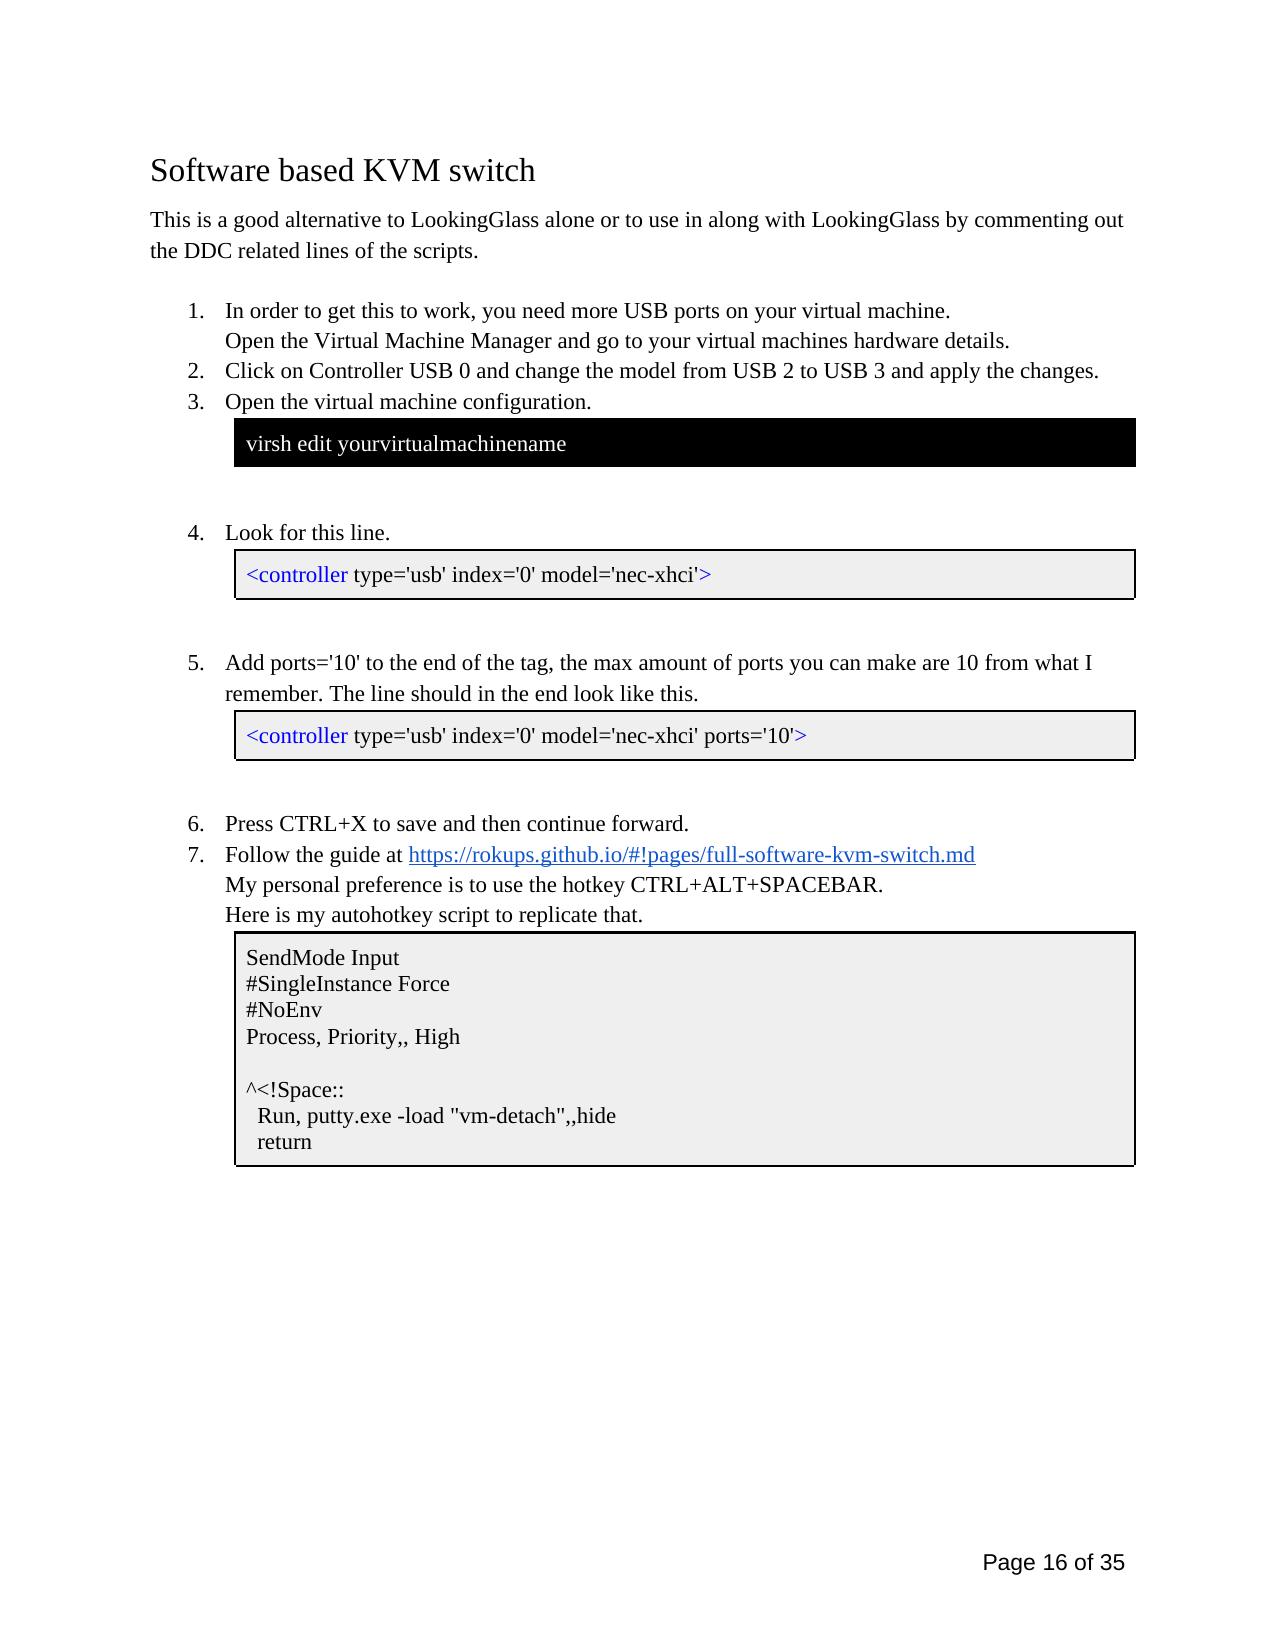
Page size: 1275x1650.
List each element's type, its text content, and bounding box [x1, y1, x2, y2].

table_cell [236, 600, 1134, 647]
table_header virsh edit yourvirtualmachinename [236, 420, 1134, 467]
table_cell [236, 761, 1134, 808]
table_header <controller type='usb' index='0' model='nec-xhci'> [236, 551, 1134, 598]
list Click on Controller USB 0 and change the model from USB 2 to USB 3 and apply the changes. [187, 358, 1125, 384]
list Press CTRL+X to save and then continue forward. [187, 811, 1125, 837]
list Add ports='10' to the end of the tag, the max amount of ports you can make are 10 from what I remember. The line should in the end look like this. [187, 649, 1125, 706]
list Follow the guide at https://rokups.github.io/#!pages/full-software-kvm-switch.md My personal preference is to use the hotkey CTRL+ALT+SPACEBAR. Here is my autohotkey script to replicate that. [187, 841, 1125, 927]
table_cell [236, 1167, 1134, 1214]
table_header <controller type='usb' index='0' model='nec-xhci' ports='10'> [236, 712, 1134, 759]
subtitle Software based KVM switch [150, 150, 1125, 188]
list Look for this line. [187, 519, 1125, 545]
list In order to get this to work, you need more USB ports on your virtual machine. Open the Virtual Machine Manager and go to your virtual machines hardware details. [187, 297, 1125, 354]
table_cell [236, 469, 1134, 517]
list Open the virtual machine configuration. [187, 388, 1125, 414]
table_header SendMode Input #SingleInstance Force #NoEnv Process, Priority,, High ^<!Space:: Run, putty.exe -load "vm-detach",,hide return [236, 934, 1134, 1165]
text This is a good alternative to LookingGlass alone or to use in along with LookingGlass by commenting out the DDC related lines of the scripts. [150, 207, 1125, 293]
